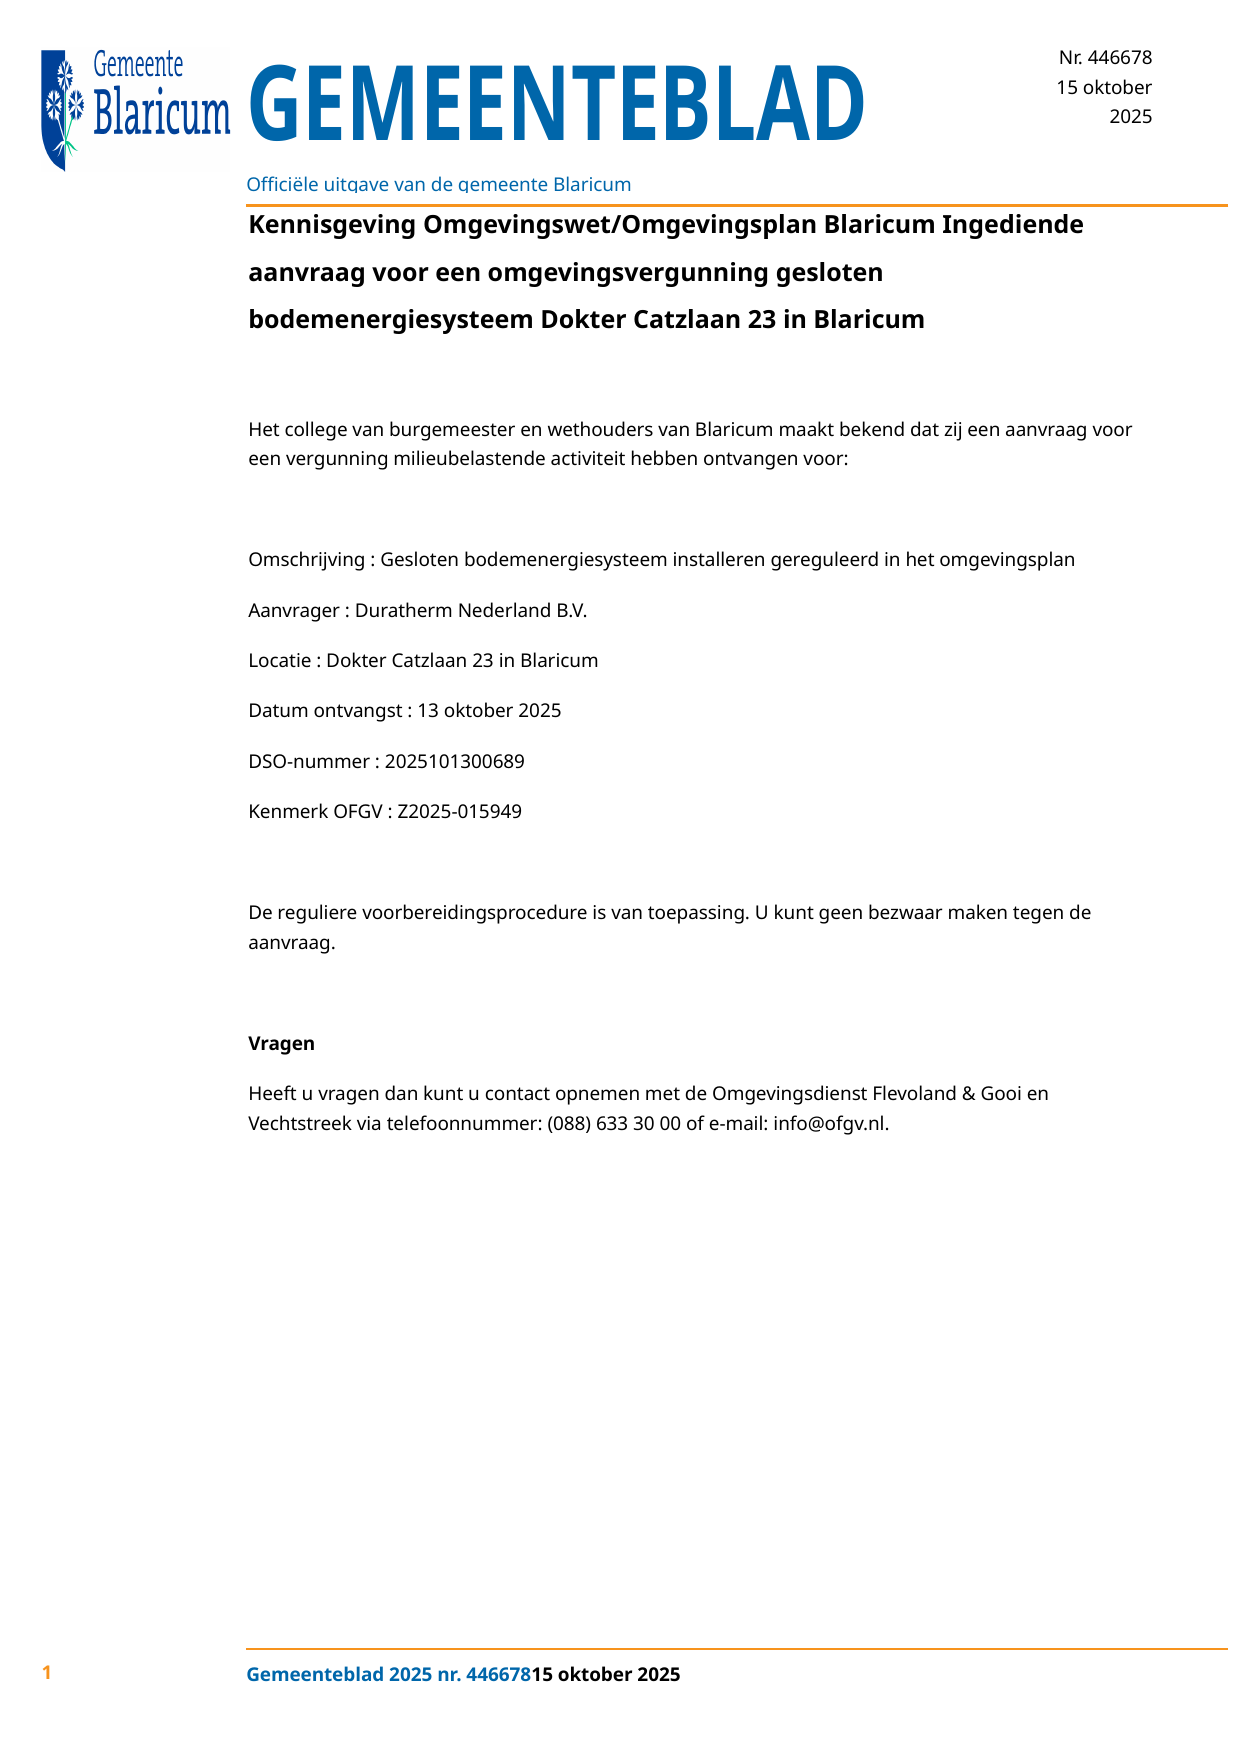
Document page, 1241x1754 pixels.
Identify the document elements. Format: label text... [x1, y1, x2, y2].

text Locatie : Dokter Catzlaan 23 in Blaricum [248, 647, 1152, 673]
text Omschrijving : Gesloten bodemenergiesysteem installeren gereguleerd in het omgevingsplan [248, 546, 1152, 572]
text Vragen [248, 1030, 1152, 1055]
text Kenmerk OFGV : Z2025-015949 [248, 798, 1152, 824]
text Kennisgeving Omgevingswet/Omgevingsplan Blaricum Ingediende aanvraag voor een omgevingsvergunning gesloten bodemenergiesysteem Dokter Catzlaan 23 in Blaricum [248, 207, 1152, 336]
text Het college van burgemeester en wethouders van Blaricum maakt bekend dat zij een aanvraag voor een vergunning milieubelastende activiteit hebben ontvangen voor: [248, 416, 1152, 471]
text Datum ontvangst : 13 oktober 2025 [248, 698, 1152, 723]
text Aanvrager : Duratherm Nederland B.V. [248, 597, 1152, 622]
text DSO-nummer : 2025101300689 [248, 748, 1152, 774]
text De reguliere voorbereidingsprocedure is van toepassing. U kunt geen bezwaar maken tegen de aanvraag. [248, 899, 1152, 954]
picture [41, 47, 231, 172]
text Heeft u vragen dan kunt u contact opnemen met de Omgevingsdienst Flevoland & Gooi en Vechtstreek via telefoonnummer: (088) 633 30 00 of e-mail: info@ofgv.nl. [248, 1080, 1152, 1135]
